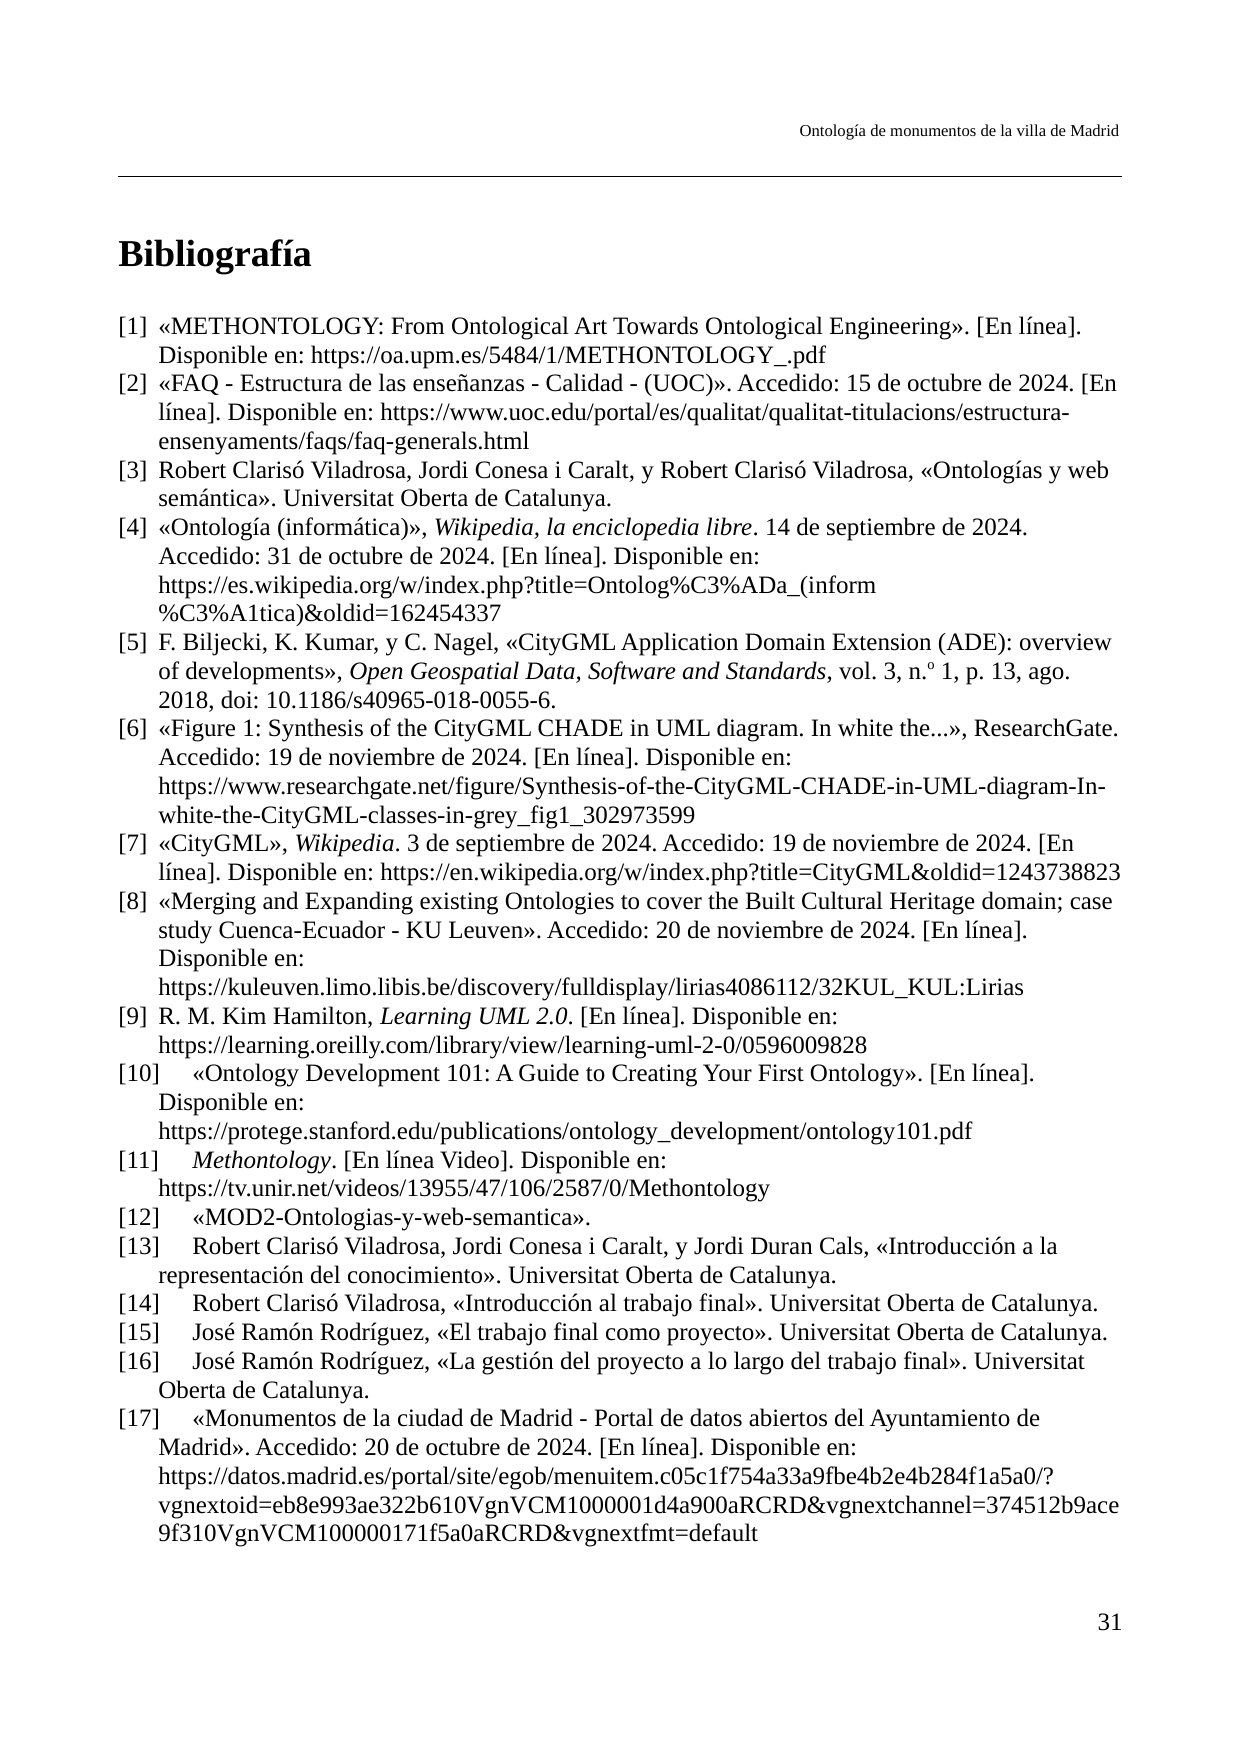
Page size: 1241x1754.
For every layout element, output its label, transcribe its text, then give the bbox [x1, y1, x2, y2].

text [10] «Ontology Development 101: A Guide to Creating Your First Ontology». [En línea]. Disponible en: https://protege.stanford.edu/publications/ontology_development/ontology101.pdf [118, 1058, 1122, 1145]
text [4] «Ontología (informática)», Wikipedia, la enciclopedia libre. 14 de septiembre de 2024. Accedido: 31 de octubre de 2024. [En línea]. Disponible en: https://es.wikipedia.org/w/index.php?title=Ontolog%C3%ADa_(inform%C3%A1tica)&oldid=162454337 [118, 512, 1122, 627]
text [13] Robert Clarisó Viladrosa, Jordi Conesa i Caralt, y Jordi Duran Cals, «Introducción a la representación del conocimiento». Universitat Oberta de Catalunya. [118, 1231, 1122, 1288]
text [5] F. Biljecki, K. Kumar, y C. Nagel, «CityGML Application Domain Extension (ADE): overview of developments», Open Geospatial Data, Software and Standards, vol. 3, n.o 1, p. 13, ago. 2018, doi: 10.1186/s40965-018-0055-6. [118, 627, 1122, 713]
text [9] R. M. Kim Hamilton, Learning UML 2.0. [En línea]. Disponible en: https://learning.oreilly.com/library/view/learning-uml-2-0/0596009828 [118, 1001, 1122, 1058]
text [3] Robert Clarisó Viladrosa, Jordi Conesa i Caralt, y Robert Clarisó Viladrosa, «Ontologías y web semántica». Universitat Oberta de Catalunya. [118, 455, 1122, 512]
text [16] José Ramón Rodríguez, «La gestión del proyecto a lo largo del trabajo final». Universitat Oberta de Catalunya. [118, 1346, 1122, 1403]
text [8] «Merging and Expanding existing Ontologies to cover the Built Cultural Heritage domain; case study Cuenca-Ecuador - KU Leuven». Accedido: 20 de noviembre de 2024. [En línea]. Disponible en: https://kuleuven.limo.libis.be/discovery/fulldisplay/lirias4086112/32KUL_KUL:Lirias [118, 886, 1122, 1001]
text [1] «METHONTOLOGY: From Ontological Art Towards Ontological Engineering». [En línea]. Disponible en: https://oa.upm.es/5484/1/METHONTOLOGY_.pdf [118, 311, 1122, 368]
text [11] Methontology. [En línea Video]. Disponible en: https://tv.unir.net/videos/13955/47/106/2587/0/Methontology [118, 1145, 1122, 1202]
text [17] «Monumentos de la ciudad de Madrid - Portal de datos abiertos del Ayuntamiento de Madrid». Accedido: 20 de octubre de 2024. [En línea]. Disponible en: https://datos.madrid.es/portal/site/egob/menuitem.c05c1f754a33a9fbe4b2e4b284f1a5a0/?vgnextoid=eb8e993ae322b610VgnVCM1000001d4a900aRCRD&vgnextchannel=374512b9ace9f310VgnVCM100000171f5a0aRCRD&vgnextfmt=default [118, 1403, 1122, 1547]
subtitle Bibliografía [118, 231, 1122, 275]
text [15] José Ramón Rodríguez, «El trabajo final como proyecto». Universitat Oberta de Catalunya. [118, 1317, 1122, 1346]
text [6] «Figure 1: Synthesis of the CityGML CHADE in UML diagram. In white the...», ResearchGate. Accedido: 19 de noviembre de 2024. [En línea]. Disponible en: https://www.researchgate.net/figure/Synthesis-of-the-CityGML-CHADE-in-UML-diagram-In-white-the-CityGML-classes-in-grey_fig1_302973599 [118, 713, 1122, 828]
text [14] Robert Clarisó Viladrosa, «Introducción al trabajo final». Universitat Oberta de Catalunya. [118, 1288, 1122, 1317]
text [12] «MOD2-Ontologias-y-web-semantica». [118, 1202, 1122, 1231]
text [7] «CityGML», Wikipedia. 3 de septiembre de 2024. Accedido: 19 de noviembre de 2024. [En línea]. Disponible en: https://en.wikipedia.org/w/index.php?title=CityGML&oldid=1243738823 [118, 828, 1122, 886]
text [2] «FAQ - Estructura de las enseñanzas - Calidad - (UOC)». Accedido: 15 de octubre de 2024. [En línea]. Disponible en: https://www.uoc.edu/portal/es/qualitat/qualitat-titulacions/estructura-ensenyaments/faqs/faq-generals.html [118, 368, 1122, 455]
